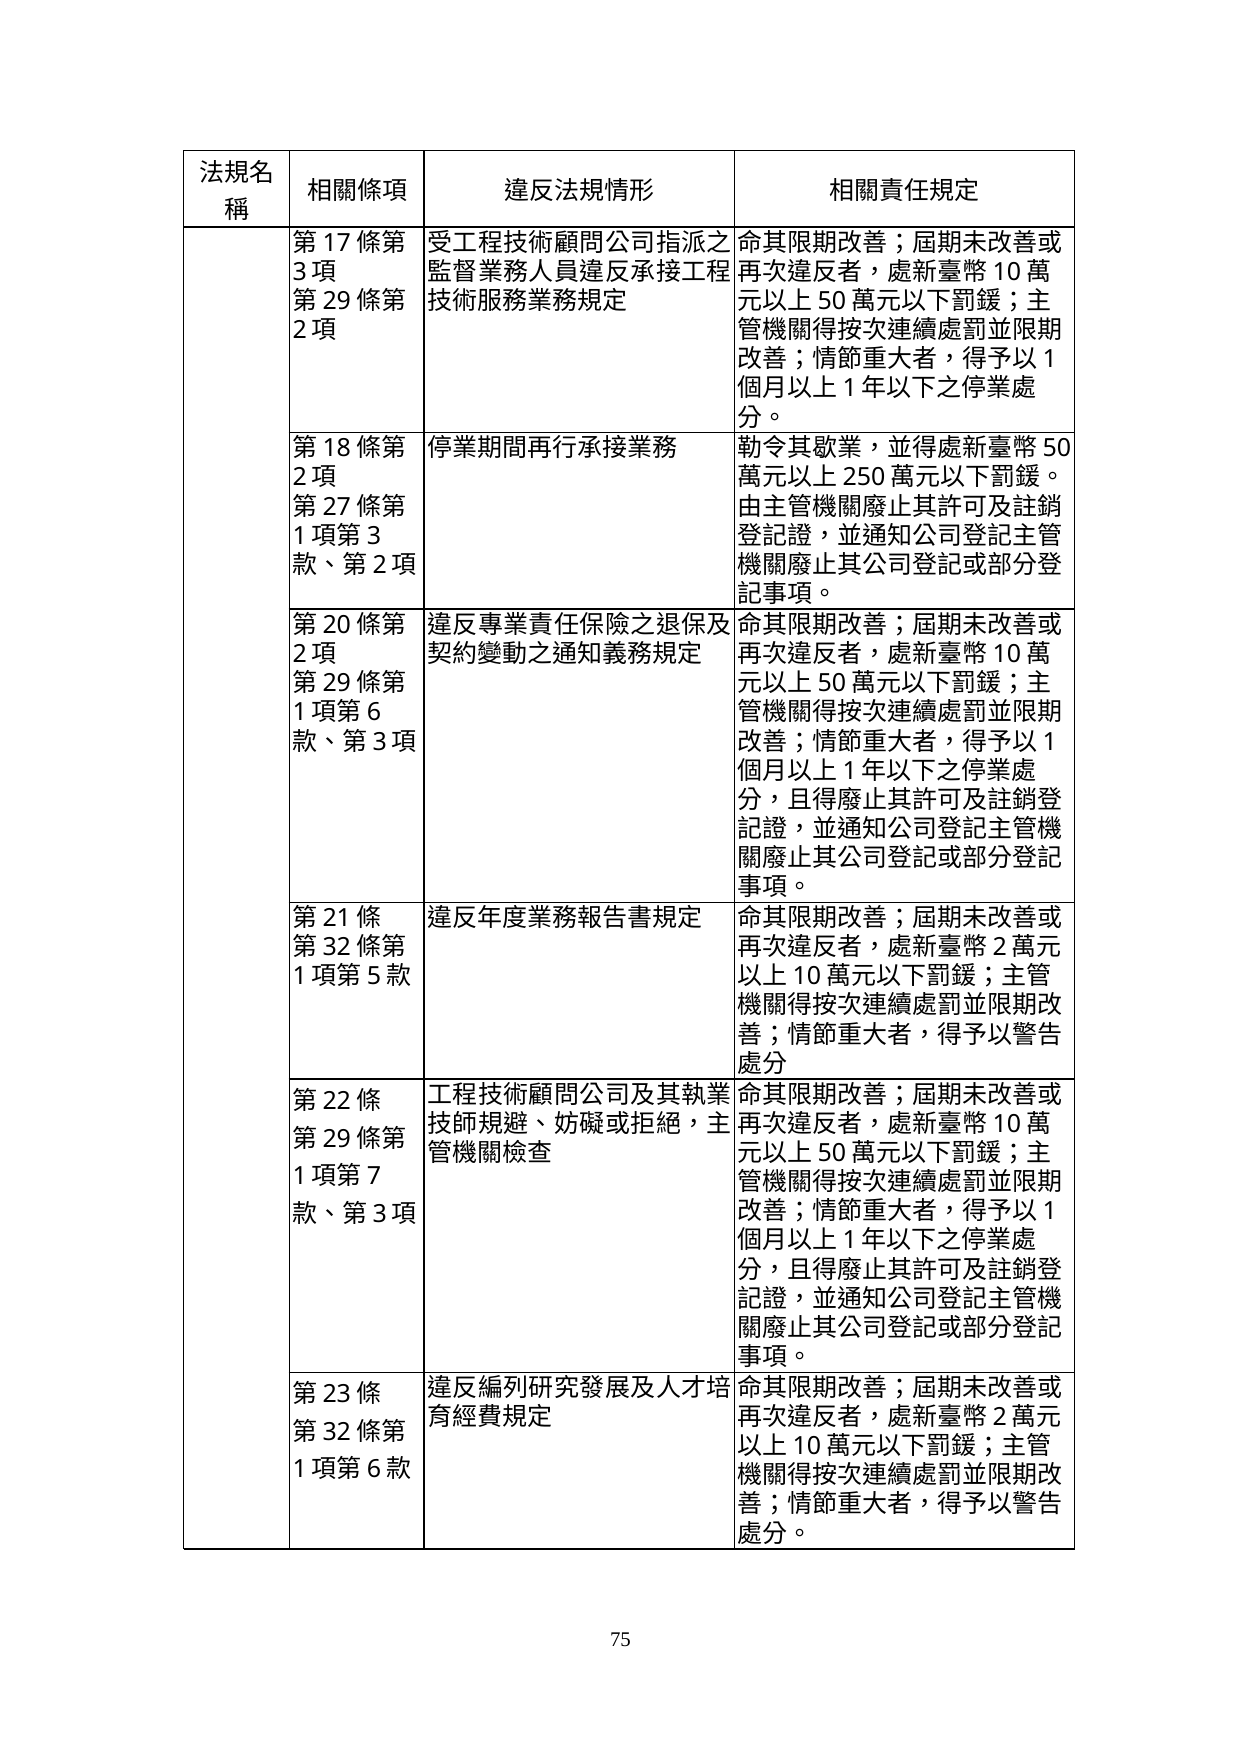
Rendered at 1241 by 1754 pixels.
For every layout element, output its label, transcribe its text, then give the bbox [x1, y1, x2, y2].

table_cell [184, 228, 289, 1548]
table_cell 第21條 第32條第1項第5款 [290, 903, 423, 1078]
table_cell 命其限期改善；屆期未改善或再次違反者，處新臺幣2萬元以上10萬元以下罰鍰；主管機關得按次連續處罰並限期改善；情節重大者，得予以警告處分 [735, 903, 1074, 1078]
table_cell 停業期間再行承接業務 [425, 433, 734, 608]
table_cell 命其限期改善；屆期未改善或再次違反者，處新臺幣2萬元以上10萬元以下罰鍰；主管機關得按次連續處罰並限期改善；情節重大者，得予以警告處分。 [735, 1373, 1074, 1548]
table_header 法規名稱 [184, 151, 289, 226]
table_cell 第20條第2項 第29條第1項第6款、第3項 [290, 610, 423, 902]
table_cell 命其限期改善；屆期未改善或再次違反者，處新臺幣10萬元以上50萬元以下罰鍰；主管機關得按次連續處罰並限期改善；情節重大者，得予以1個月以上1年以下之停業處分。 [735, 228, 1074, 432]
table_cell 勒令其歇業，並得處新臺幣50萬元以上250萬元以下罰鍰。由主管機關廢止其許可及註銷登記證，並通知公司登記主管機關廢止其公司登記或部分登記事項。 [735, 433, 1074, 608]
table_cell 違反年度業務報告書規定 [425, 903, 734, 1078]
table_cell 命其限期改善；屆期未改善或再次違反者，處新臺幣10萬元以上50萬元以下罰鍰；主管機關得按次連續處罰並限期改善；情節重大者，得予以1個月以上1年以下之停業處分，且得廢止其許可及註銷登記證，並通知公司登記主管機關廢止其公司登記或部分登記事項。 [735, 610, 1074, 902]
table_cell 違反編列研究發展及人才培育經費規定 [425, 1373, 734, 1548]
table_cell 受工程技術顧問公司指派之監督業務人員違反承接工程技術服務業務規定 [425, 228, 734, 432]
table_header 相關責任規定 [735, 151, 1074, 226]
table_cell 第22條 第29條第1項第7款、第3項 [290, 1080, 423, 1371]
table_cell 第17條第3項 第29條第2項 [290, 228, 423, 432]
table_cell 命其限期改善；屆期未改善或再次違反者，處新臺幣10萬元以上50萬元以下罰鍰；主管機關得按次連續處罰並限期改善；情節重大者，得予以1個月以上1年以下之停業處分，且得廢止其許可及註銷登記證，並通知公司登記主管機關廢止其公司登記或部分登記事項。 [735, 1080, 1074, 1371]
table_header 相關條項 [290, 151, 423, 226]
table_cell 工程技術顧問公司及其執業技師規避、妨礙或拒絕，主管機關檢查 [425, 1080, 734, 1371]
table_cell 第18條第2項 第27條第1項第3款、第2項 [290, 433, 423, 608]
table_header 違反法規情形 [425, 151, 734, 226]
table_cell 違反專業責任保險之退保及契約變動之通知義務規定 [425, 610, 734, 902]
table_cell 第23條 第32條第1項第6款 [290, 1373, 423, 1548]
